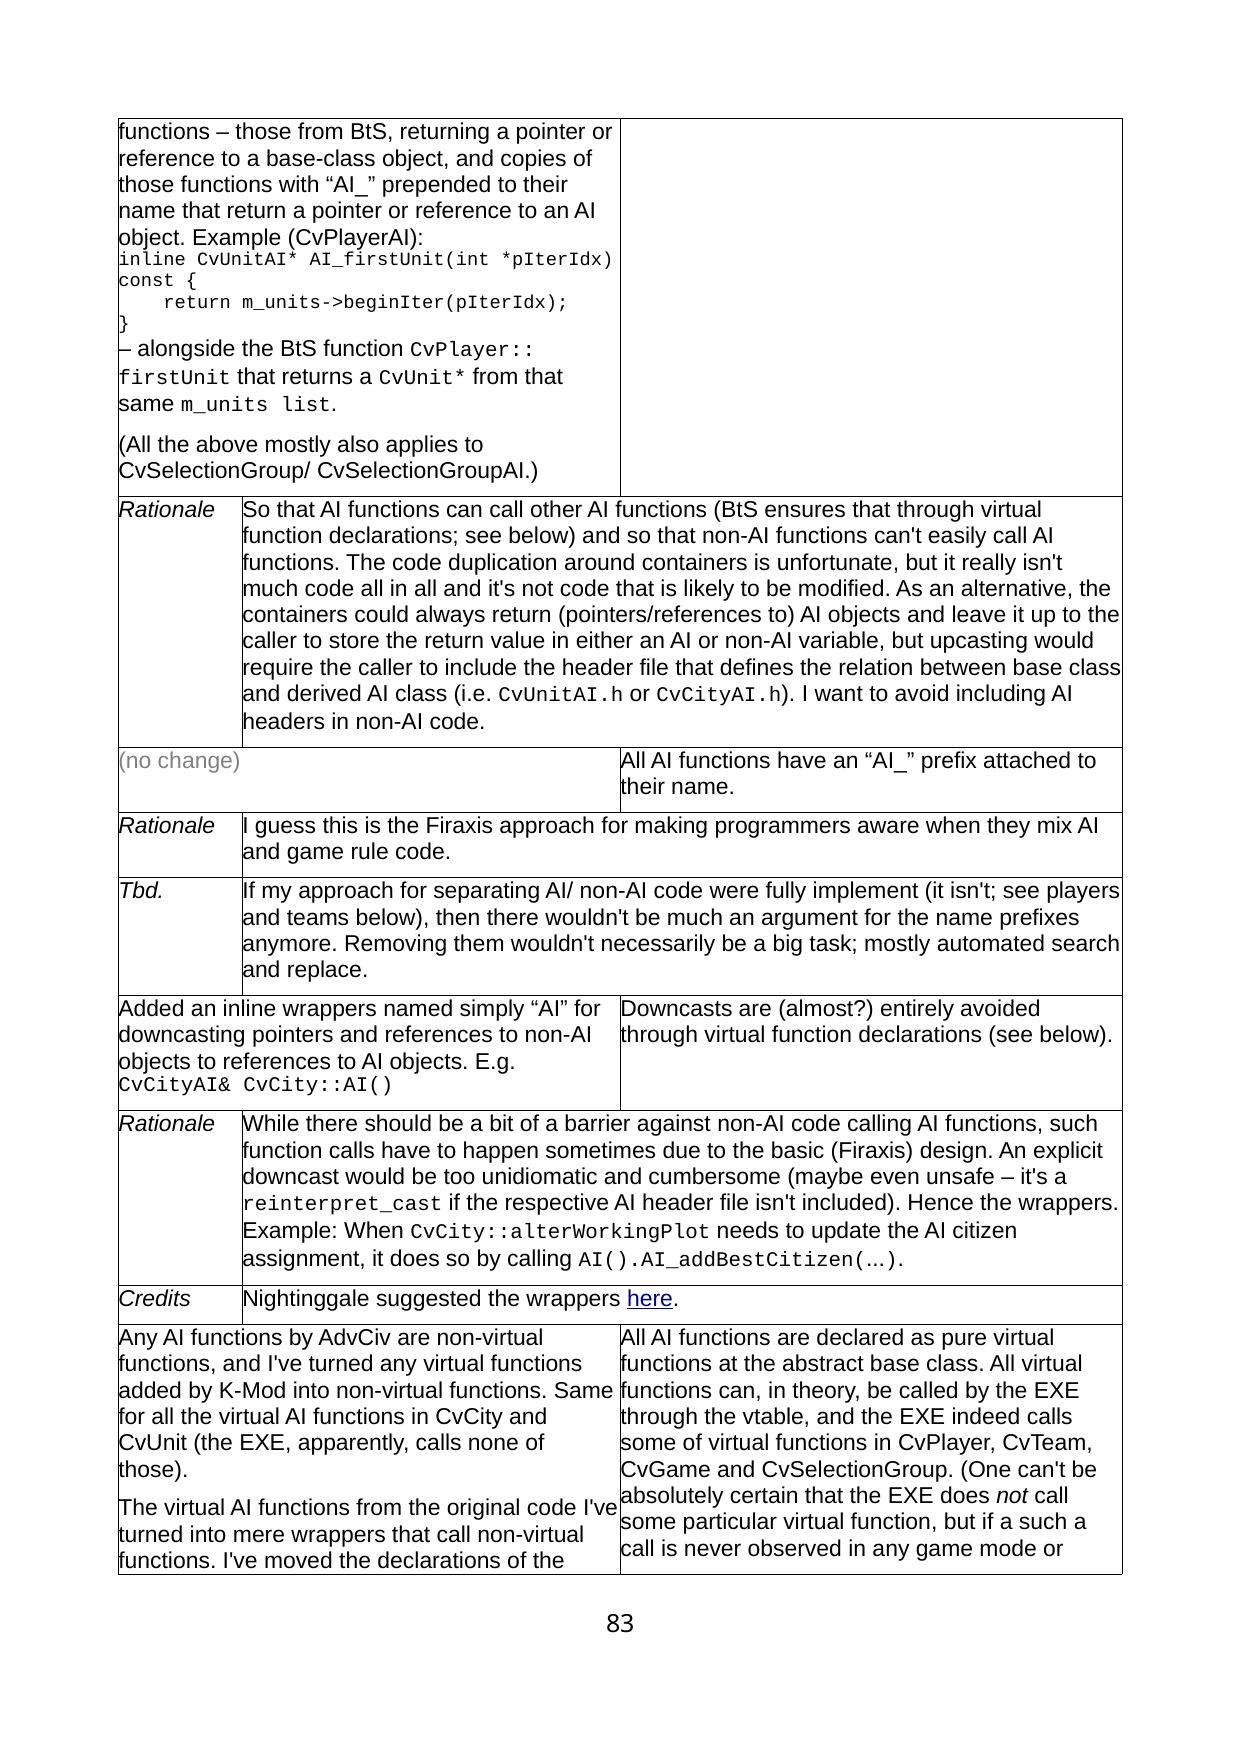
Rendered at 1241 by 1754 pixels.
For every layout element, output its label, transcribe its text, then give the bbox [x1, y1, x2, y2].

table_cell Any AI functions by AdvCiv are non-virtual functions, and I've turned any virtual functions added by K-Mod into non-virtual functions. Same for all the virtual AI functions in CvCity and CvUnit (the EXE, apparently, calls none of those). The virtual AI functions from the original code I've turned into mere wrappers that call non-virtual functions. I've moved the declarations of the [119, 1325, 620, 1573]
table_cell Nightinggale suggested the wrappers here. [243, 1286, 1122, 1324]
table_cell Rationale [119, 1111, 242, 1285]
table_cell Credits [119, 1286, 242, 1324]
table_cell Downcasts are (almost?) entirely avoided through virtual function declarations (see below). [621, 996, 1122, 1110]
table_cell Rationale [119, 497, 242, 747]
table_cell If my approach for separating AI/ non-AI code were fully implement (it isn't; see players and teams below), then there wouldn't be much an argument for the name prefixes anymore. Removing them wouldn't necessarily be a big task; mostly automated search and replace. [243, 878, 1122, 995]
table_cell So that AI functions can call other AI functions (BtS ensures that through virtual function declarations; see below) and so that non-AI functions can't easily call AI functions. The code duplication around containers is unfortunate, but it really isn't much code all in all and it's not code that is likely to be modified. As an alternative, the containers could always return (pointers/references to) AI objects and leave it up to the caller to store the return value in either an AI or non-AI variable, but upcasting would require the caller to include the header file that defines the relation between base class and derived AI class (i.e. CvUnitAI.h or CvCityAI.h). I want to avoid including AI headers in non-AI code. [243, 497, 1122, 747]
table_cell While there should be a bit of a barrier against non-AI code calling AI functions, such function calls have to happen sometimes due to the basic (Firaxis) design. An explicit downcast would be too unidiomatic and cumbersome (maybe even unsafe – it's a reinterpret_cast if the respective AI header file isn't included). Hence the wrappers. Example: When CvCity::alterWorkingPlot needs to update the AI citizen assignment, it does so by calling AI().AI_addBestCitizen(...). [243, 1111, 1122, 1285]
table_cell Rationale [119, 813, 242, 877]
table_cell [621, 119, 1122, 496]
table_cell I guess this is the Firaxis approach for making programmers aware when they mix AI and game rule code. [243, 813, 1122, 877]
table_cell (no change) [119, 748, 620, 812]
table_cell All AI functions have an “AI_” prefix attached to their name. [621, 748, 1122, 812]
table_cell All AI functions are declared as pure virtual functions at the abstract base class. All virtual functions can, in theory, be called by the EXE through the vtable, and the EXE indeed calls some of virtual functions in CvPlayer, CvTeam, CvGame and CvSelectionGroup. (One can't be absolutely certain that the EXE does not call some particular virtual function, but if a such a call is never observed in any game mode or [621, 1325, 1122, 1573]
table_cell Tbd. [119, 878, 242, 995]
table_cell Added an inline wrappers named simply “AI” for downcasting pointers and references to non-AI objects to references to AI objects. E.g. CvCityAI& CvCity::AI() [119, 996, 620, 1110]
table_cell functions – those from BtS, returning a pointer or reference to a base-class object, and copies of those functions with “AI_” prepended to their name that return a pointer or reference to an AI object. Example (CvPlayerAI): inline CvUnitAI* AI_firstUnit(int *pIterIdx) const { return m_units->beginIter(pIterIdx); } – alongside the BtS function CvPlayer:: firstUnit that returns a CvUnit* from that same m_units list. (All the above mostly also applies to CvSelectionGroup/ CvSelectionGroupAI.) [119, 119, 620, 496]
